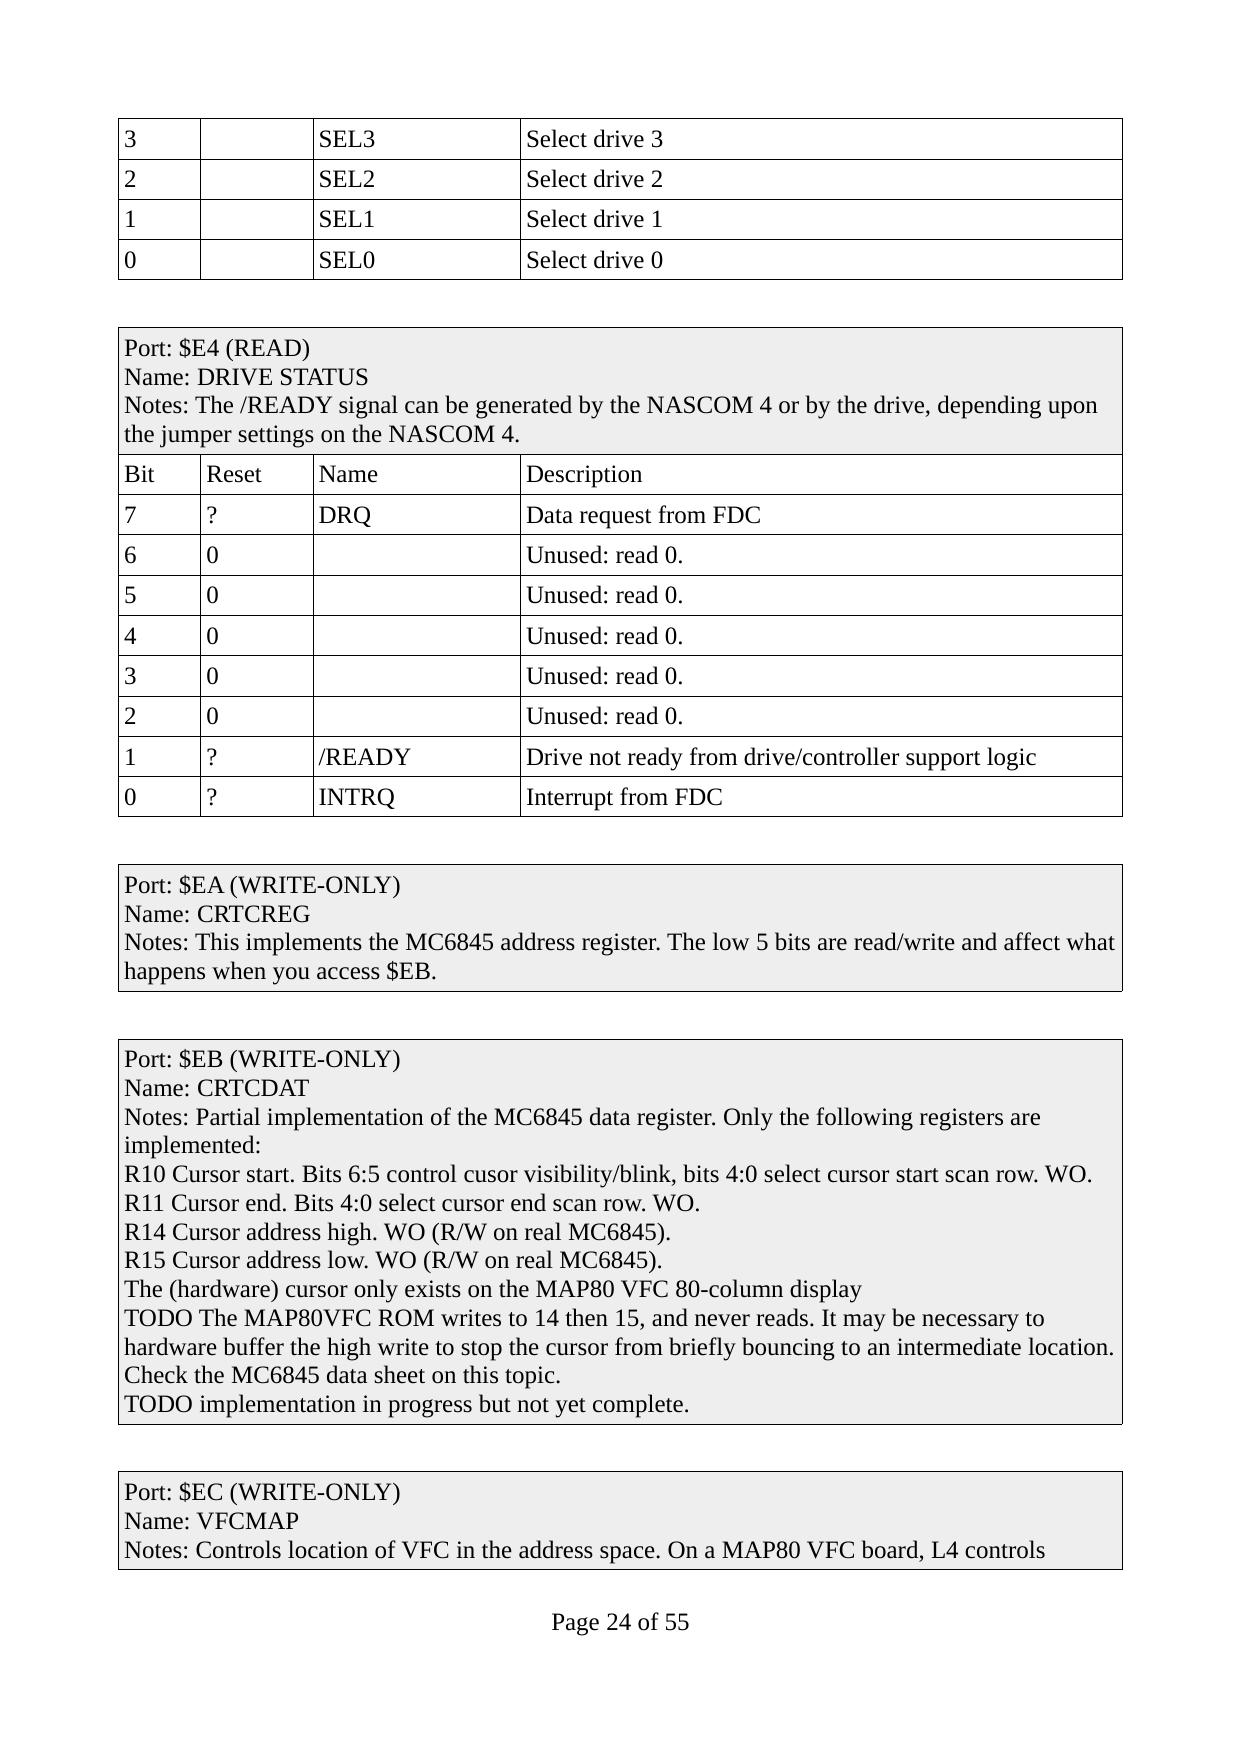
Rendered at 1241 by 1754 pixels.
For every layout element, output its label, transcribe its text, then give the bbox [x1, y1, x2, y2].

table_cell 4 [119, 616, 200, 655]
table_cell ? [201, 777, 313, 816]
table_cell 0 [201, 535, 313, 574]
table_cell 0 [119, 777, 200, 816]
table_cell ? [201, 737, 313, 776]
table_cell 0 [201, 656, 313, 696]
table_cell 7 [119, 495, 200, 534]
table_cell 0 [201, 576, 313, 615]
table_cell SEL1 [314, 200, 520, 239]
table_cell [314, 616, 520, 655]
table_cell Drive not ready from drive/controller support logic [521, 737, 1122, 776]
table_header Port: $EB (WRITE-ONLY) Name: CRTCDAT Notes: Partial implementation of the MC6845 data register. Only the following registers are implemented: R10 Cursor start. Bits 6:5 control cusor visibility/blink, bits 4:0 select cursor start scan row. WO. R11 Cursor end. Bits 4:0 select cursor end scan row. WO. R14 Cursor address high. WO (R/W on real MC6845). R15 Cursor address low. WO (R/W on real MC6845). The (hardware) cursor only exists on the MAP80 VFC 80-column display TODO The MAP80VFC ROM writes to 14 then 15, and never reads. It may be necessary to hardware buffer the high write to stop the cursor from briefly bouncing to an intermediate location. Check the MC6845 data sheet on this topic. TODO implementation in progress but not yet complete. [119, 1040, 1122, 1424]
table_cell Description [521, 455, 1122, 494]
table_cell [314, 576, 520, 615]
table_cell [201, 240, 313, 279]
table_cell Interrupt from FDC [521, 777, 1122, 816]
table_cell INTRQ [314, 777, 520, 816]
table_header Port: $EA (WRITE-ONLY) Name: CRTCREG Notes: This implements the MC6845 address register. The low 5 bits are read/write and affect what happens when you access $EB. [119, 865, 1122, 991]
table_cell [201, 119, 313, 158]
table_cell Reset [201, 455, 313, 494]
table_cell Select drive 3 [521, 119, 1122, 158]
table_cell [201, 200, 313, 239]
table_cell 0 [201, 697, 313, 736]
table_cell Unused: read 0. [521, 697, 1122, 736]
table_cell ? [201, 495, 313, 534]
table_cell SEL0 [314, 240, 520, 279]
table_header Port: $EC (WRITE-ONLY) Name: VFCMAP Notes: Controls location of VFC in the address space. On a MAP80 VFC board, L4 controls [119, 1472, 1122, 1569]
table_cell Data request from FDC [521, 495, 1122, 534]
table_cell Select drive 1 [521, 200, 1122, 239]
table_cell 6 [119, 535, 200, 574]
table_cell Select drive 2 [521, 160, 1122, 199]
table_cell SEL2 [314, 160, 520, 199]
table_cell 0 [201, 616, 313, 655]
table_cell 2 [119, 697, 200, 736]
table_cell 1 [119, 737, 200, 776]
table_cell Bit [119, 455, 200, 494]
table_cell Name [314, 455, 520, 494]
table_cell SEL3 [314, 119, 520, 158]
table_cell 3 [119, 656, 200, 696]
table_cell 3 [119, 119, 200, 158]
table_cell /READY [314, 737, 520, 776]
table_cell 0 [119, 240, 200, 279]
table_header Port: $E4 (READ) Name: DRIVE STATUS Notes: The /READY signal can be generated by the NASCOM 4 or by the drive, depending upon the jumper settings on the NASCOM 4. [119, 328, 1122, 454]
table_cell [314, 535, 520, 574]
table_cell Unused: read 0. [521, 616, 1122, 655]
table_cell 2 [119, 160, 200, 199]
table_cell Unused: read 0. [521, 535, 1122, 574]
table_cell 5 [119, 576, 200, 615]
table_cell Select drive 0 [521, 240, 1122, 279]
table_cell Unused: read 0. [521, 576, 1122, 615]
table_cell Unused: read 0. [521, 656, 1122, 696]
table_cell [201, 160, 313, 199]
table_cell DRQ [314, 495, 520, 534]
table_cell 1 [119, 200, 200, 239]
table_cell [314, 697, 520, 736]
table_cell [314, 656, 520, 696]
